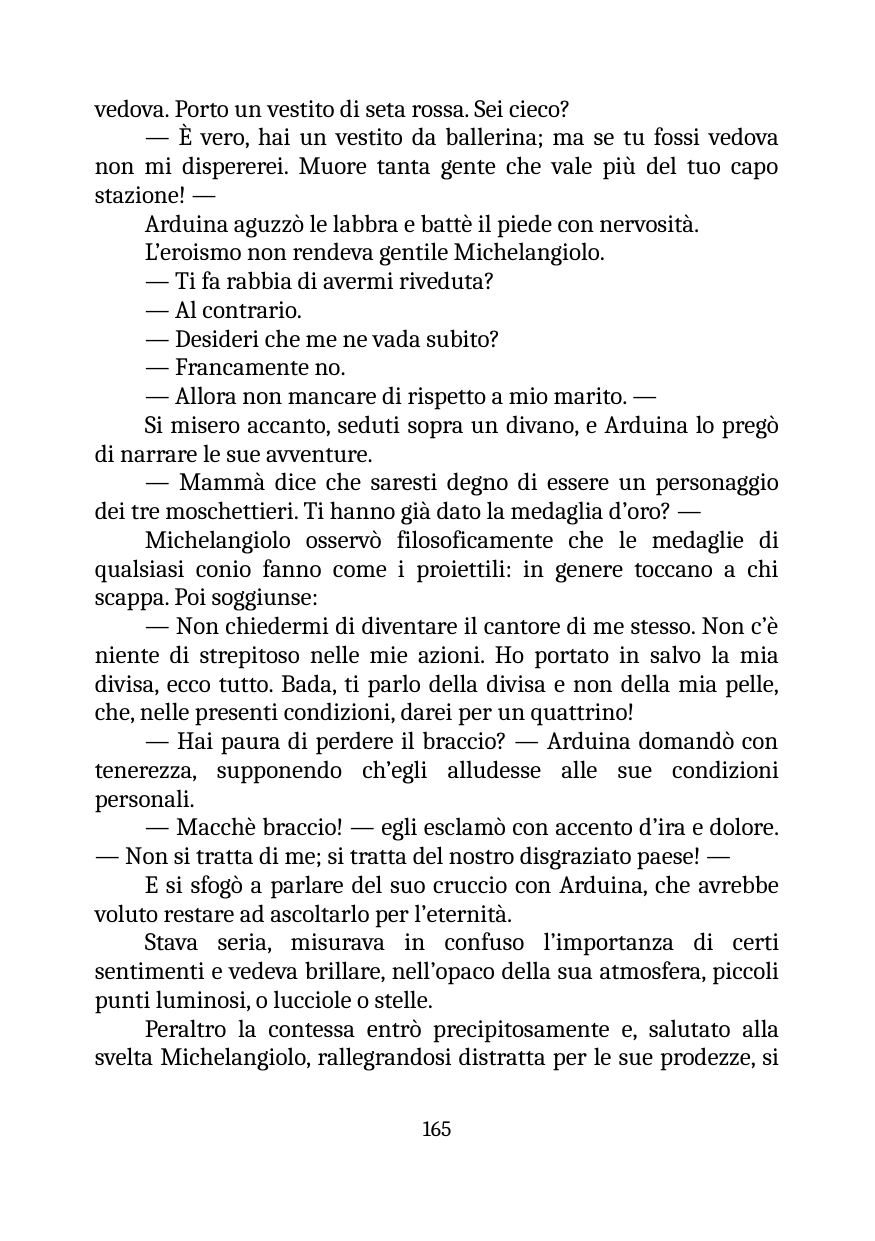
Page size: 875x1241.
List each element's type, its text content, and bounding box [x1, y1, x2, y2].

text — Allora non mancare di rispetto a mio marito. — [94, 382, 779, 411]
text — È vero, hai un vestito da ballerina; ma se tu fossi vedova non mi dispererei. Muore tanta gente che vale più del tuo capo stazione! — [94, 123, 779, 209]
text L’eroismo non rendeva gentile Michelangiolo. [94, 238, 779, 267]
text Stava seria, misurava in confuso l’importanza di certi sentimenti e vedeva brillare, nell’opaco della sua atmosfera, piccoli punti luminosi, o lucciole o stelle. [94, 928, 779, 1014]
text — Hai paura di perdere il braccio? — Arduina domandò con tenerezza, supponendo ch’egli alludesse alle sue condizioni personali. [94, 727, 779, 813]
text Si misero accanto, seduti sopra un divano, e Arduina lo pregò di narrare le sue avventure. [94, 411, 779, 468]
text — Mammà dice che saresti degno di essere un personaggio dei tre moschettieri. Ti hanno già dato la medaglia d’oro? — [94, 468, 779, 526]
text Michelangiolo osservò filosoficamente che le medaglie di qualsiasi conio fanno come i proiettili: in genere toccano a chi scappa. Poi soggiunse: [94, 526, 779, 612]
text — Ti fa rabbia di avermi riveduta? [94, 267, 779, 296]
text — Macchè braccio! — egli esclamò con accento d’ira e dolore. — Non si tratta di me; si tratta del nostro disgraziato paese! — [94, 813, 779, 871]
text Peraltro la contessa entrò precipitosamente e, salutato alla svelta Michelangiolo, rallegrandosi distratta per le sue prodezze, si [94, 1014, 779, 1072]
text — Desideri che me ne vada subito? [94, 324, 779, 353]
text E si sfogò a parlare del suo cruccio con Arduina, che avrebbe voluto restare ad ascoltarlo per l’eternità. [94, 871, 779, 928]
text — Al contrario. [94, 296, 779, 324]
text Arduina aguzzò le labbra e battè il piede con nervosità. [94, 209, 779, 238]
text — Francamente no. [94, 353, 779, 382]
text — Non chiedermi di diventare il cantore di me stesso. Non c’è niente di strepitoso nelle mie azioni. Ho portato in salvo la mia divisa, ecco tutto. Bada, ti parlo della divisa e non della mia pelle, che, nelle presenti condizioni, darei per un quattrino! [94, 612, 779, 727]
text vedova. Porto un vestito di seta rossa. Sei cieco? [94, 94, 779, 123]
